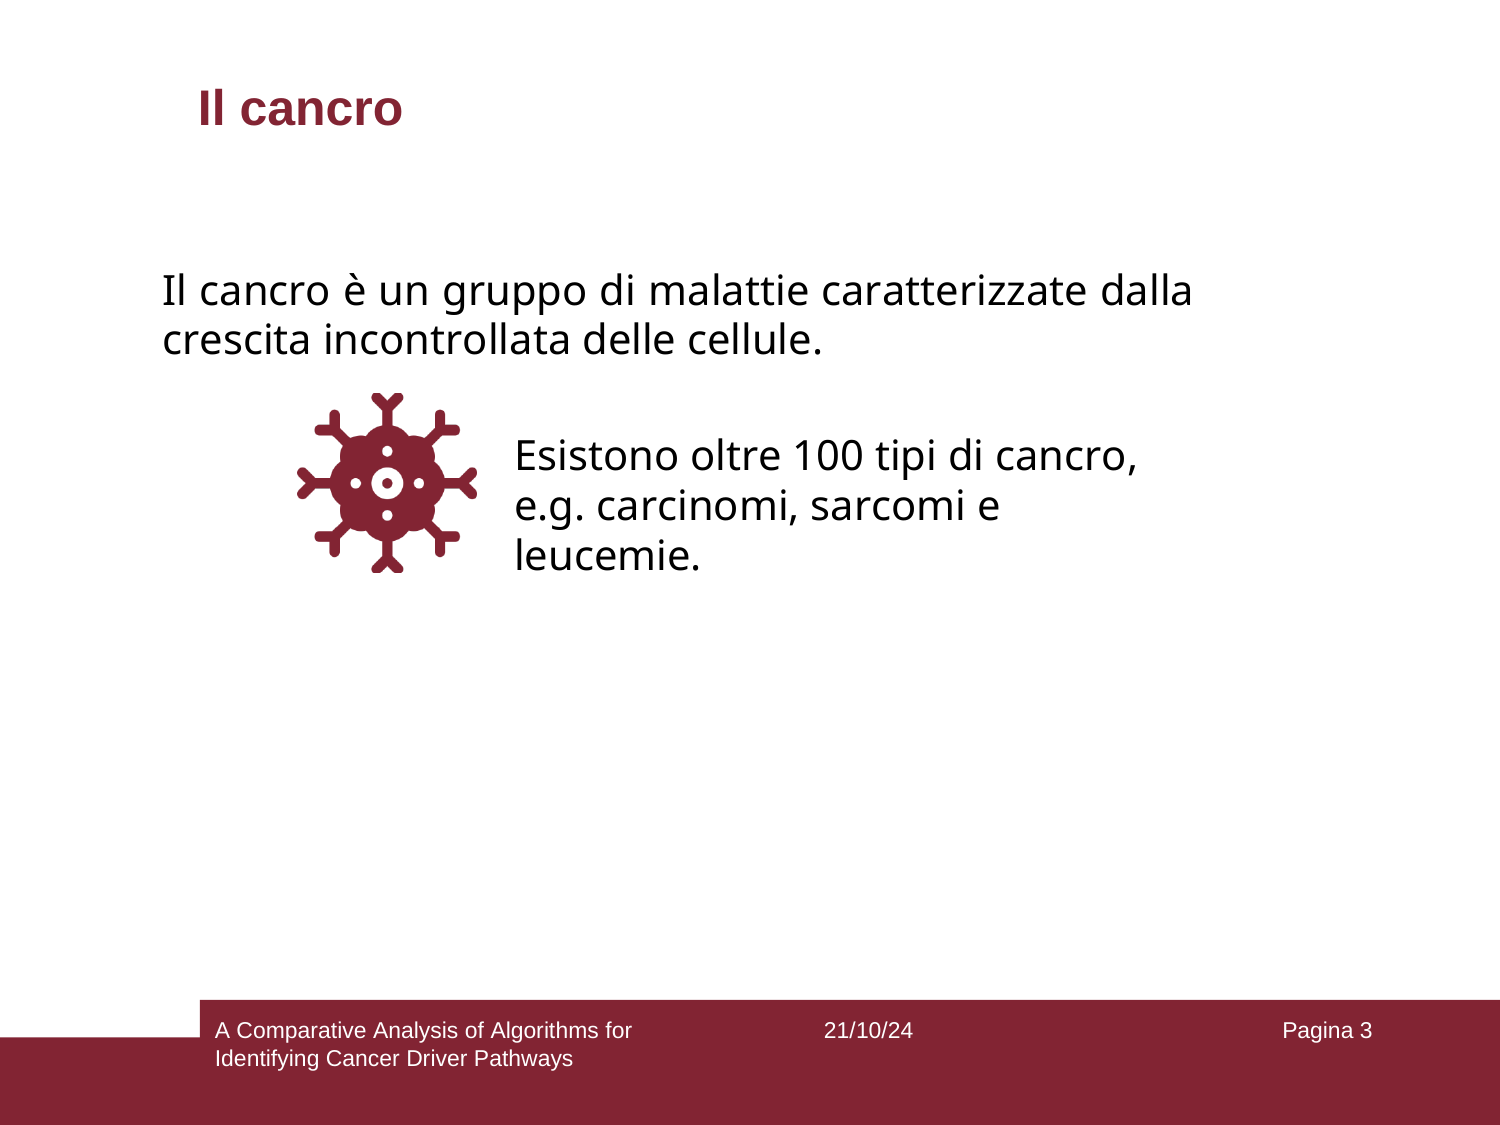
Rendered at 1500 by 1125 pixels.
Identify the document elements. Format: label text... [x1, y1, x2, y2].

text_box Esistono oltre 100 tipi di cancro, e.g. carcinomi, sarcomi e leucemie. [499, 421, 1206, 586]
text_box Pagina <number> [1074, 1008, 1388, 1084]
text_box Il cancro è un gruppo di malattie caratterizzate dalla crescita incontrollata delle cellule. [147, 255, 1359, 371]
text_box 21/10/24 [712, 1008, 1026, 1084]
title Il cancro [183, 67, 1400, 150]
text_box A Comparative Analysis of Algorithms for Identifying Cancer Driver Pathways [199, 1008, 676, 1084]
picture [297, 393, 477, 573]
